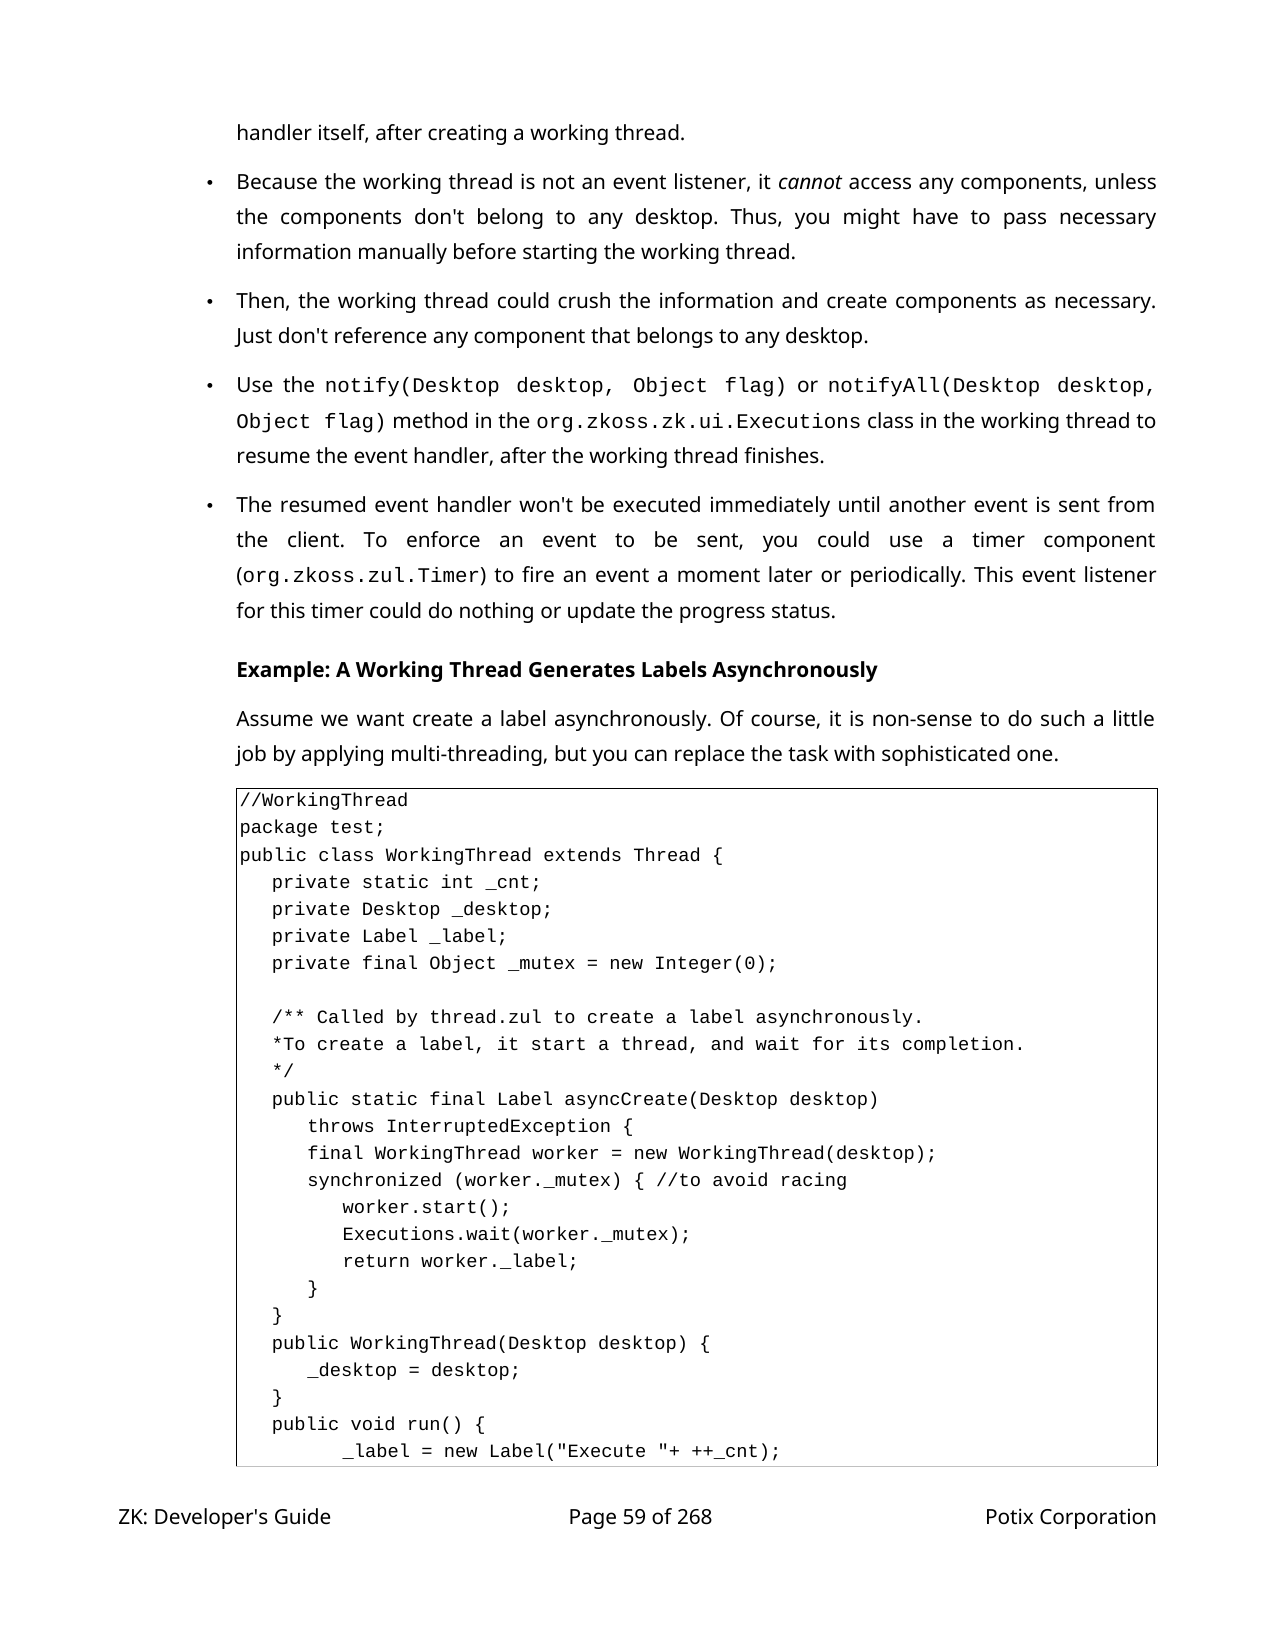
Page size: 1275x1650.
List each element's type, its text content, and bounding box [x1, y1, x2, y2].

text final WorkingThread worker = new WorkingThread(desktop); synchronized (worker._mutex) { //to avoid racing [237, 1141, 1157, 1192]
text public WorkingThread(Desktop desktop) { [237, 1331, 1157, 1355]
text worker.start(); [237, 1194, 1157, 1219]
text Executions.wait(worker._mutex); [237, 1222, 1157, 1246]
text } [237, 1276, 1157, 1300]
text _label = new Label("Execute "+ ++_cnt); [237, 1439, 1157, 1466]
text return worker._label; [237, 1249, 1157, 1273]
text /** Called by thread.zul to create a label asynchronously. [237, 978, 1157, 1029]
text public static final Label asyncCreate(Desktop desktop) [237, 1086, 1157, 1111]
subtitle Example: A Working Thread Generates Labels Asynchronously [236, 655, 1157, 683]
text private Label _label; [237, 924, 1157, 948]
text private Desktop _desktop; [237, 897, 1157, 921]
text } [237, 1303, 1157, 1328]
text *To create a label, it start a thread, and wait for its completion. [237, 1032, 1157, 1056]
list handler itself, after creating a working thread. [207, 118, 1157, 146]
text } public void run() { [237, 1385, 1157, 1436]
text private final Object _mutex = new Integer(0); [237, 951, 1157, 975]
list The resumed event handler won't be executed immediately until another event is sent from the client. To enforce an event to be sent, you could use a timer component (org.zkoss.zul.Timer) to fire an event a moment later or periodically. This event listener for this timer could do nothing or update the progress status. [207, 490, 1157, 624]
text public class WorkingThread extends Thread { [237, 842, 1157, 867]
text package test; [237, 815, 1157, 839]
list Because the working thread is not an event listener, it cannot access any components, unless the components don't belong to any desktop. Thus, you might have to pass necessary information manually before starting the working thread. [207, 167, 1157, 266]
text _desktop = desktop; [237, 1358, 1157, 1382]
text //WorkingThread [237, 789, 1157, 812]
text throws InterruptedException { [237, 1114, 1157, 1138]
text Assume we want create a label asynchronously. Of course, it is non-sense to do such a little job by applying multi-threading, but you can replace the task with sophisticated one. [236, 704, 1157, 767]
text private static int _cnt; [237, 869, 1157, 894]
text */ [237, 1059, 1157, 1083]
list Use the notify(Desktop desktop, Object flag) or notifyAll(Desktop desktop, Object flag) method in the org.zkoss.zk.ui.Executions class in the working thread to resume the event handler, after the working thread finishes. [207, 370, 1157, 469]
list Then, the working thread could crush the information and create components as necessary. Just don't reference any component that belongs to any desktop. [207, 286, 1157, 350]
